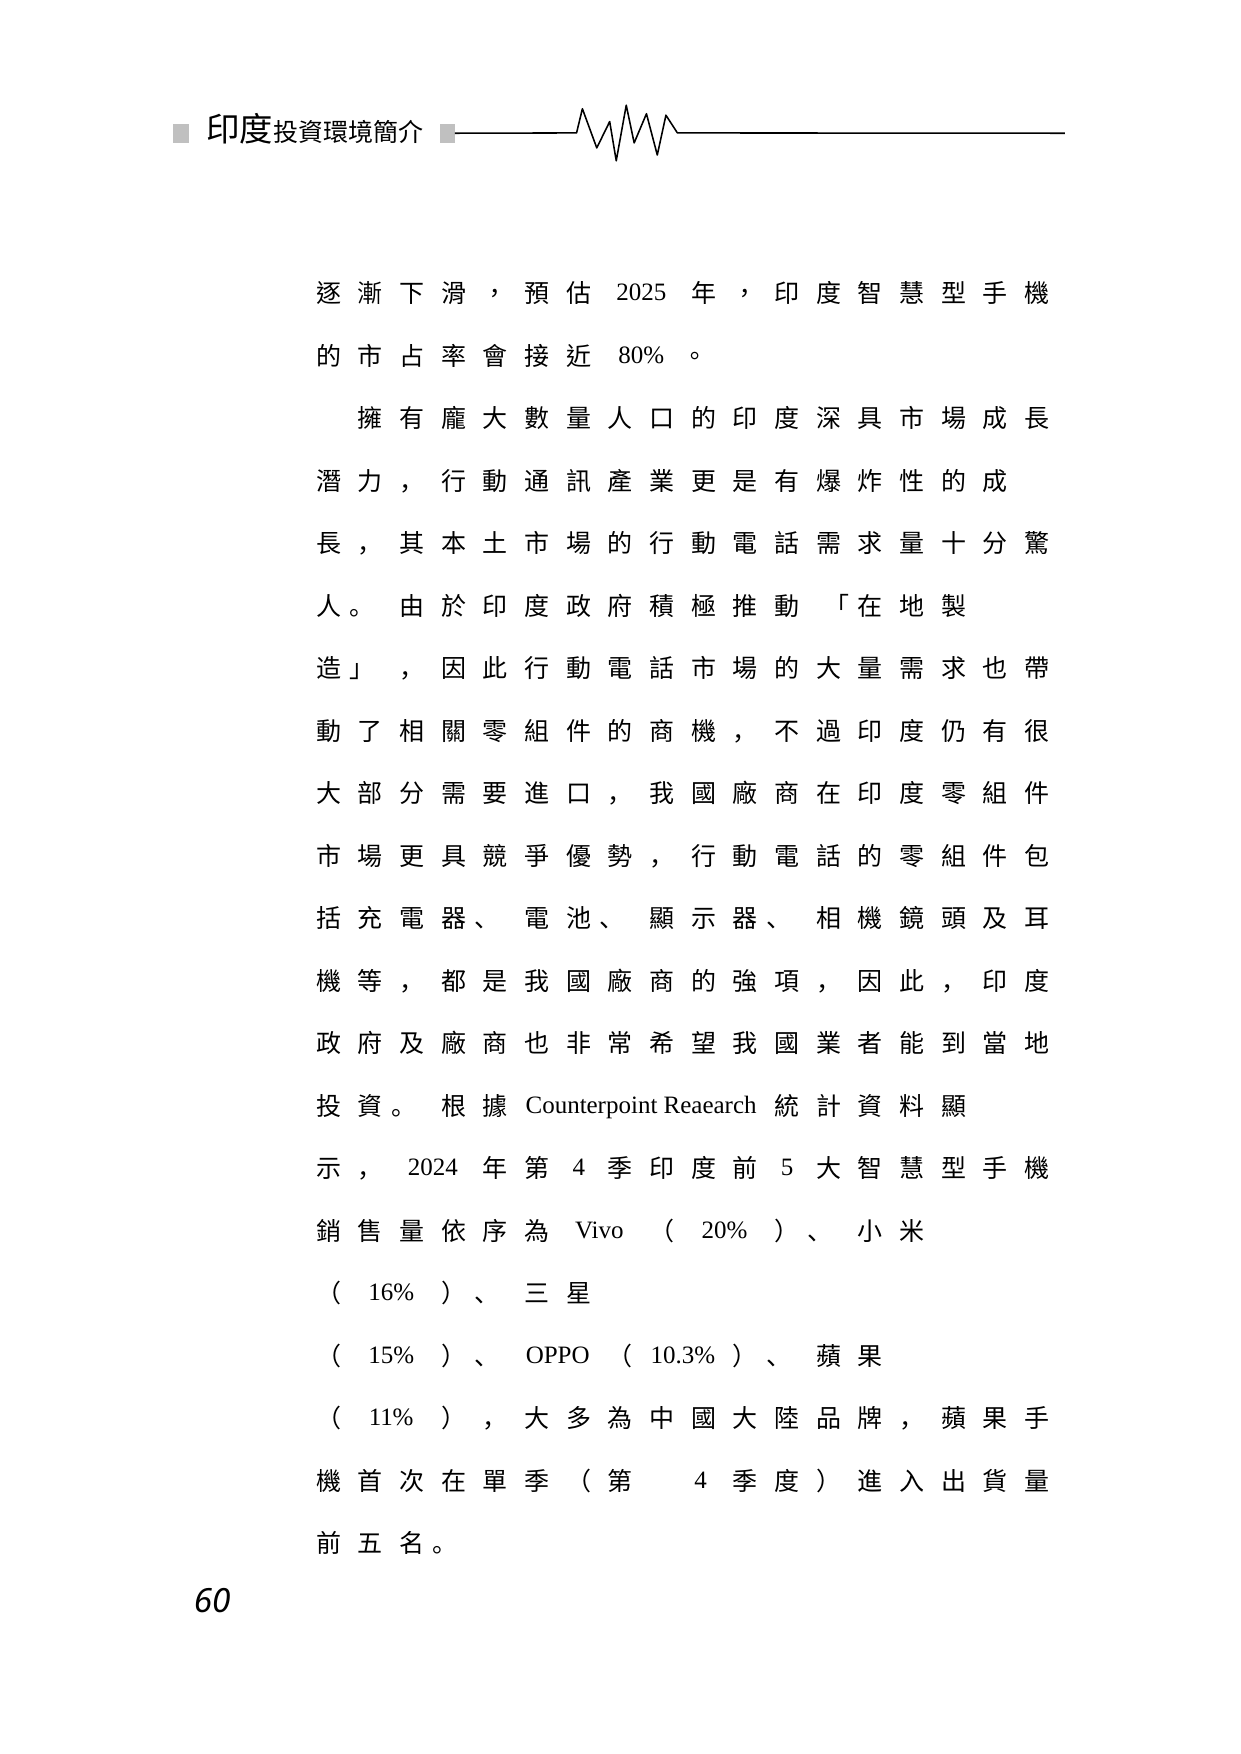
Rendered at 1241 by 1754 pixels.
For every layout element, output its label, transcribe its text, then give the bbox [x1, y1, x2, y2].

text 擁有龐大數量人口的印度深具市場成長潛力，行動通訊產業更是有爆炸性的成長，其本土市場的行動電話需求量十分驚人。由於印度政府積極推動「在地製造」，因此行動電話市場的大量需求也帶動了相關零組件的商機，不過印度仍有很大部分需要進口，我國廠商在印度零組件市場更具競爭優勢，行動電話的零組件包括充電器、電池、顯示器、相機鏡頭及耳機等，都是我國廠商的強項，因此，印度政府及廠商也非常希望我國業者能到當地投資。根據Counterpoint Reaearch統計資料顯示，2024年第4季印度前5大智慧型手機銷售量依序為Vivo（20%）、小米（16%）、三星（15%）、OPPO（10.3%）、蘋果（11%），大多為中國大陸品牌，蘋果手機首次在單季（第 4 季度）進入出貨量前五名。 [281, 375, 1058, 1563]
text 逐漸下滑，預估2025年，印度智慧型手機的市占率會接近80%。 [281, 250, 1058, 375]
